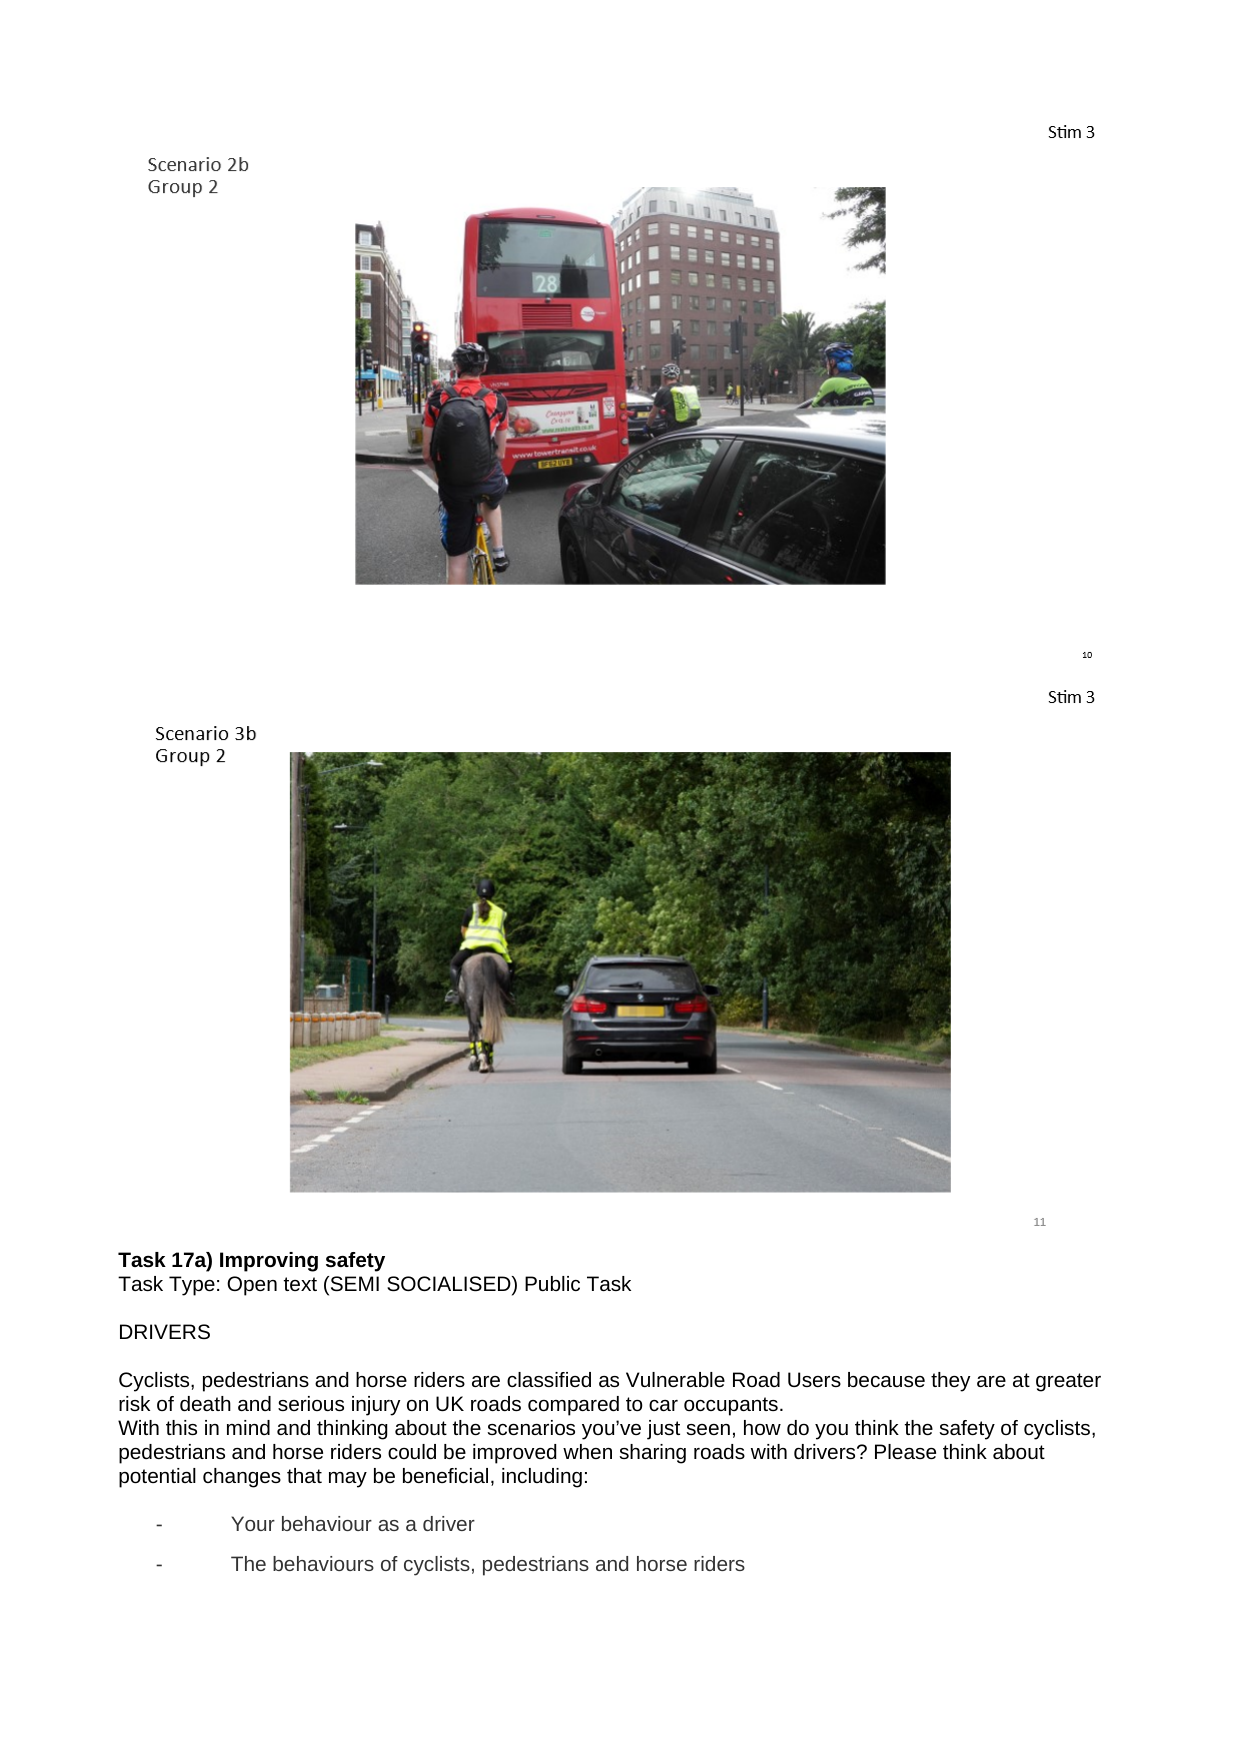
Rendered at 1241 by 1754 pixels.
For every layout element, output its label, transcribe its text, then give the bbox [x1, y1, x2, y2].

text Cyclists, pedestrians and horse riders are classified as Vulnerable Road Users because they are at greater risk of death and serious injury on UK roads compared to car occupants. [118, 1368, 1122, 1416]
list The behaviours of cyclists, pedestrians and horse riders [156, 1552, 1122, 1576]
text Task 17a) Improving safety [118, 1249, 1122, 1272]
text Task Type: Open text (SEMI SOCIALISED) Public Task [118, 1272, 1122, 1296]
list Your behaviour as a driver [156, 1512, 1122, 1536]
text With this in mind and thinking about the scenarios you’ve just seen, how do you think the safety of cyclists, pedestrians and horse riders could be improved when sharing roads with drivers? Please think about potential changes that may be beneficial, including: [118, 1416, 1122, 1512]
text DRIVERS [118, 1320, 1122, 1344]
